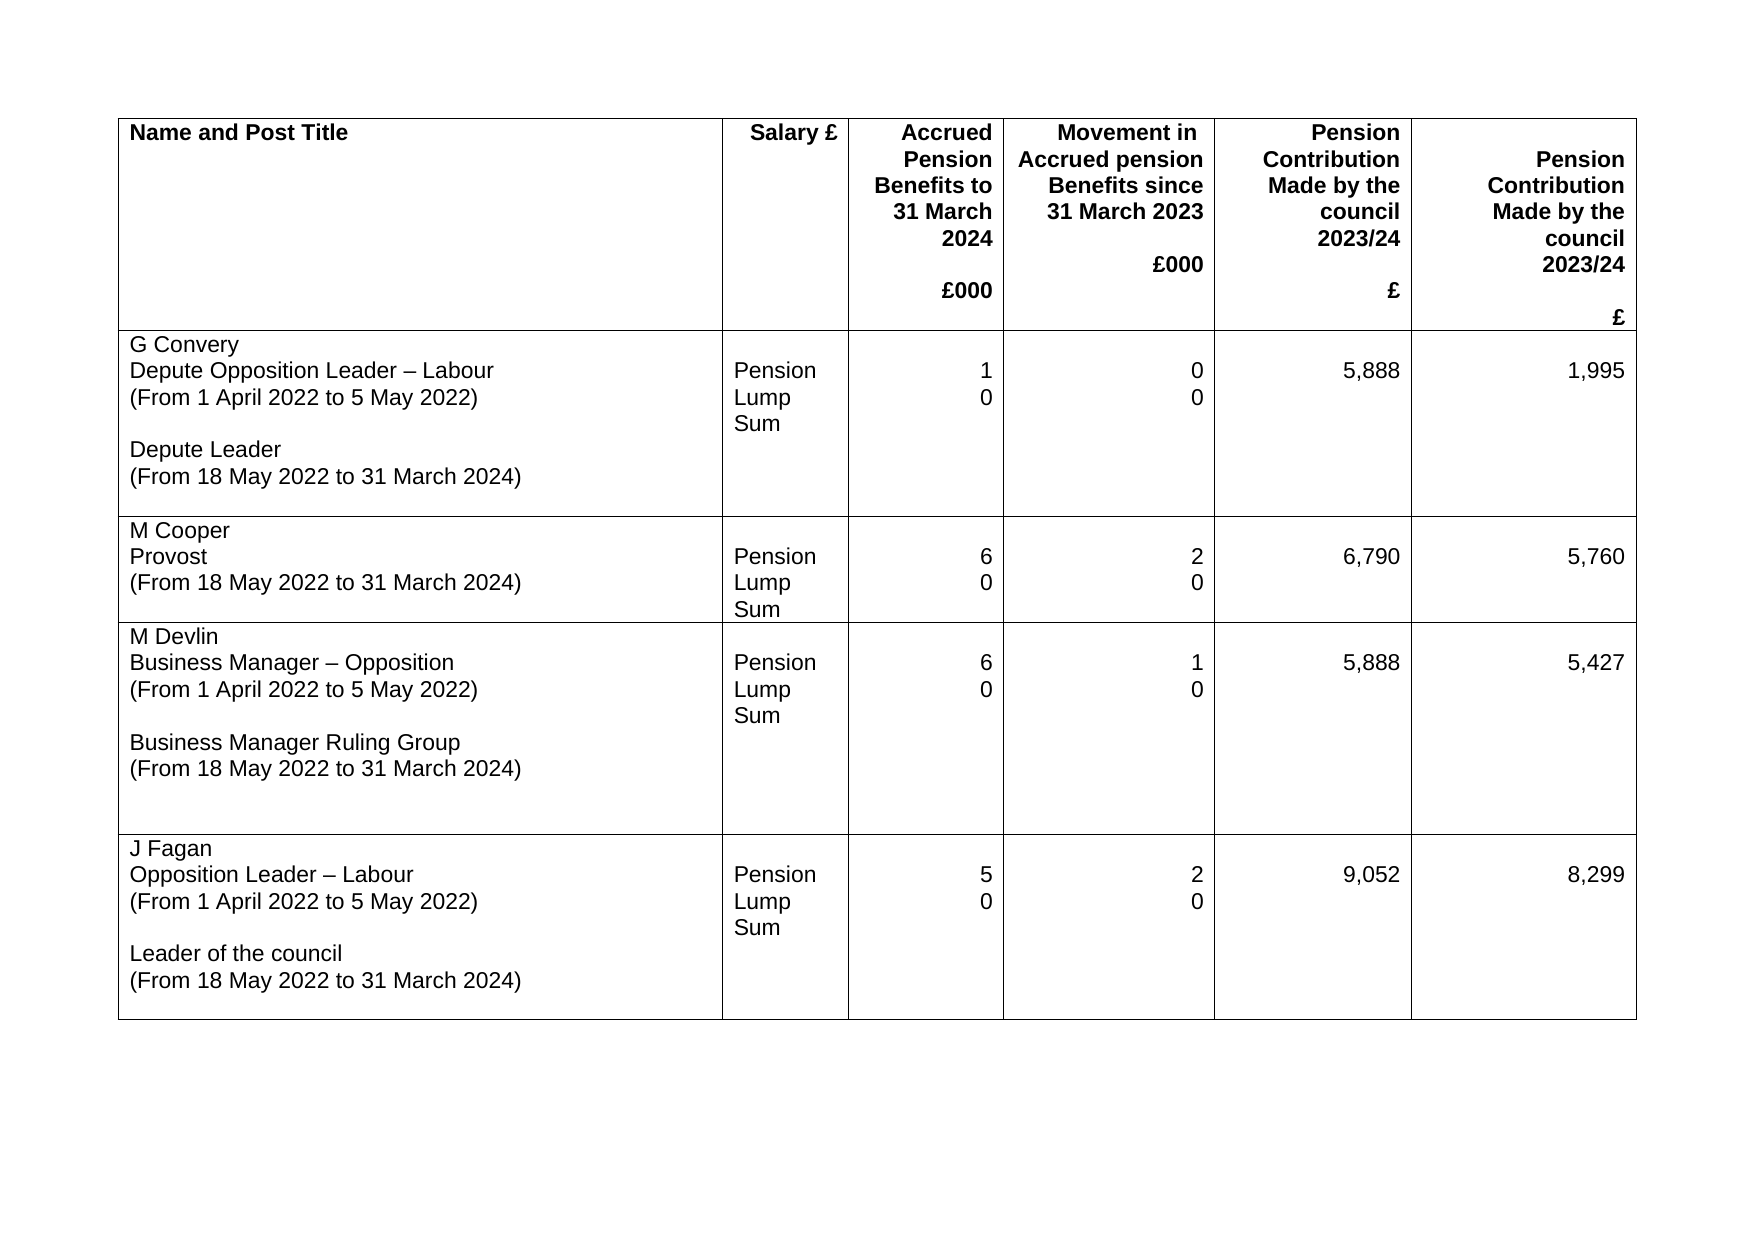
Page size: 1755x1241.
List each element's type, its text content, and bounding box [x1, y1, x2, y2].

table_cell 2 0 [1004, 835, 1214, 1019]
table_cell 6 0 [849, 517, 1003, 622]
table_cell 5 0 [849, 835, 1003, 1019]
table_cell 1 0 [1004, 623, 1214, 834]
table_cell 9,052 [1215, 835, 1411, 1019]
table_header Salary £ [723, 119, 848, 330]
table_cell 5,888 [1215, 623, 1411, 834]
table_cell 8,299 [1412, 835, 1636, 1019]
table_header Pension Contribution Made by the council 2023/24 £ [1412, 119, 1636, 330]
table_cell Pension Lump Sum [723, 623, 848, 834]
table_cell M Devlin Business Manager – Opposition (From 1 April 2022 to 5 May 2022) Business Manager Ruling Group (From 18 May 2022 to 31 March 2024) [119, 623, 722, 834]
table_cell 0 0 [1004, 331, 1214, 516]
table_cell 5,427 [1412, 623, 1636, 834]
table_cell 5,888 [1215, 331, 1411, 516]
table_cell J Fagan Opposition Leader – Labour (From 1 April 2022 to 5 May 2022) Leader of the council (From 18 May 2022 to 31 March 2024) [119, 835, 722, 1019]
table_cell 1 0 [849, 331, 1003, 516]
table_cell 6,790 [1215, 517, 1411, 622]
table_header Pension Contribution Made by the council 2023/24 £ [1215, 119, 1411, 330]
table_header Accrued Pension Benefits to 31 March 2024 £000 [849, 119, 1003, 330]
table_header Movement in Accrued pension Benefits since 31 March 2023 £000 [1004, 119, 1214, 330]
table_header Name and Post Title [119, 119, 722, 330]
table_cell 2 0 [1004, 517, 1214, 622]
table_cell G Convery Depute Opposition Leader – Labour (From 1 April 2022 to 5 May 2022) Depute Leader (From 18 May 2022 to 31 March 2024) [119, 331, 722, 516]
table_cell Pension Lump Sum [723, 835, 848, 1019]
table_cell Pension Lump Sum [723, 331, 848, 516]
table_cell Pension Lump Sum [723, 517, 848, 622]
table_cell M Cooper Provost (From 18 May 2022 to 31 March 2024) [119, 517, 722, 622]
table_cell 5,760 [1412, 517, 1636, 622]
table_cell 6 0 [849, 623, 1003, 834]
table_cell 1,995 [1412, 331, 1636, 516]
